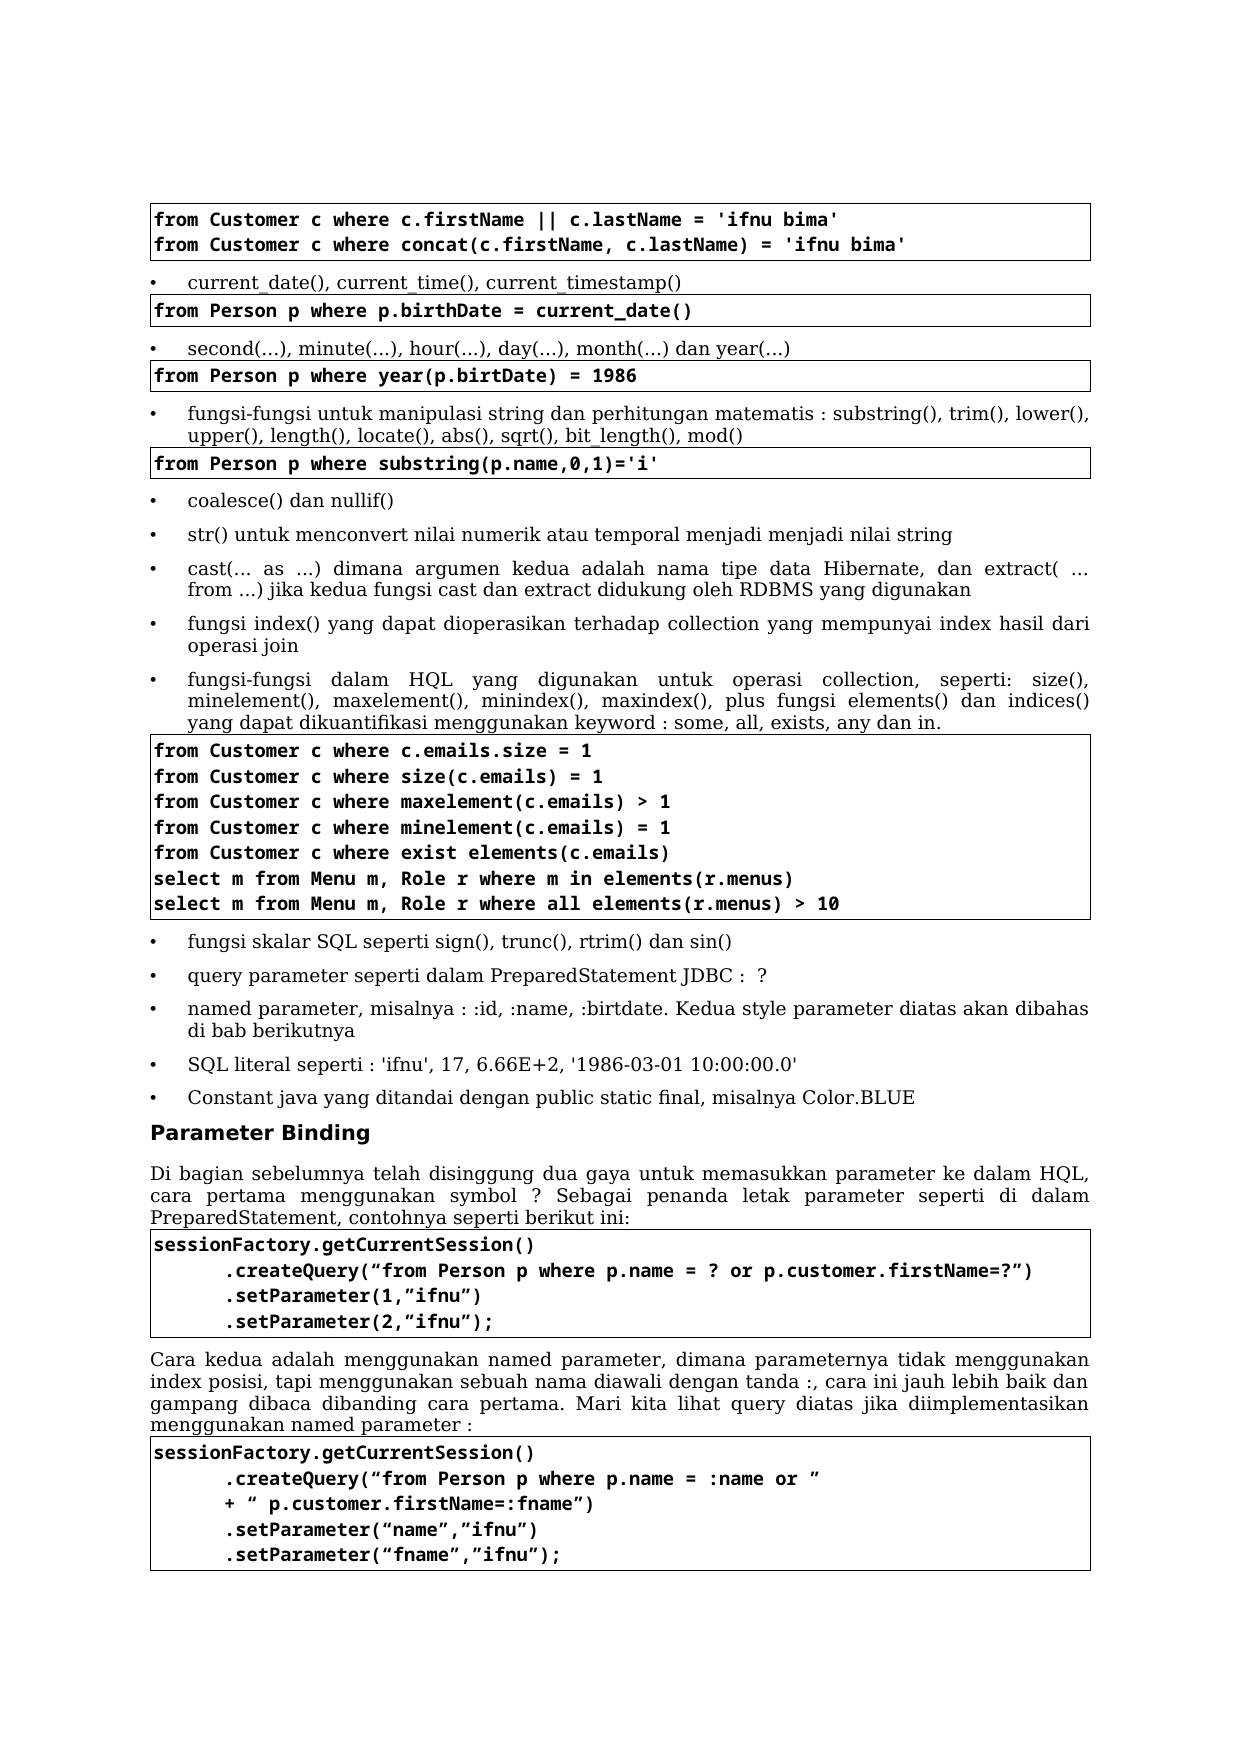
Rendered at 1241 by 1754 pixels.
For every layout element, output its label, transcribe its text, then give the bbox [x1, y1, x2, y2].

text from Customer c where maxelement(c.emails) > 1 [151, 785, 1090, 811]
text .createQuery(“from Person p where p.name = ? or p.customer.firstName=?”) [151, 1254, 1090, 1280]
text select m from Menu m, Role r where m in elements(r.menus) [151, 862, 1090, 887]
list Constant java yang ditandai dengan public static final, misalnya Color.BLUE [150, 1087, 1091, 1109]
text .setParameter(“fname”,”ifnu”); [151, 1538, 1090, 1570]
text Di bagian sebelumnya telah disinggung dua gaya untuk memasukkan parameter ke dalam HQL, cara pertama menggunakan symbol ? Sebagai penanda letak parameter seperti di dalam PreparedStatement, contohnya seperti berikut ini: [150, 1163, 1091, 1229]
text from Customer c where size(c.emails) = 1 [151, 760, 1090, 785]
text from Customer c where c.emails.size = 1 [151, 735, 1090, 760]
list named parameter, misalnya : :id, :name, :birtdate. Kedua style parameter diatas akan dibahas di bab berikutnya [150, 998, 1091, 1042]
list fungsi skalar SQL seperti sign(), trunc(), rtrim() dan sin() [150, 931, 1091, 953]
text from Customer c where c.firstName || c.lastName = 'ifnu bima' [151, 204, 1090, 229]
subtitle Parameter Binding [150, 1121, 1091, 1145]
list coalesce() dan nullif() [150, 490, 1091, 512]
text from Person p where p.birthDate = current_date() [151, 295, 1090, 326]
text .setParameter(“name”,”ifnu”) [151, 1513, 1090, 1538]
list fungsi-fungsi untuk manipulasi string dan perhitungan matematis : substring(), trim(), lower(), upper(), length(), locate(), abs(), sqrt(), bit_length(), mod() [150, 403, 1091, 447]
text from Customer c where exist elements(c.emails) [151, 836, 1090, 862]
text .setParameter(2,”ifnu”); [151, 1305, 1090, 1337]
text + “ p.customer.firstName=:fname”) [151, 1487, 1090, 1513]
text .createQuery(“from Person p where p.name = :name or ” [151, 1462, 1090, 1487]
text from Person p where year(p.birtDate) = 1986 [151, 361, 1090, 391]
text .setParameter(1,”ifnu”) [151, 1280, 1090, 1305]
list second(...), minute(...), hour(...), day(...), month(...) dan year(...) [150, 338, 1091, 359]
list fungsi index() yang dapat dioperasikan terhadap collection yang mempunyai index hasil dari operasi join [150, 613, 1091, 657]
text from Person p where substring(p.name,0,1)='i' [151, 448, 1090, 478]
text sessionFactory.getCurrentSession() [151, 1437, 1090, 1462]
text select m from Menu m, Role r where all elements(r.menus) > 10 [151, 887, 1090, 919]
text Cara kedua adalah menggunakan named parameter, dimana parameternya tidak menggunakan index posisi, tapi menggunakan sebuah nama diawali dengan tanda :, cara ini jauh lebih baik dan gampang dibaca dibanding cara pertama. Mari kita lihat query diatas jika diimplementasikan menggunakan named parameter : [150, 1349, 1091, 1436]
text sessionFactory.getCurrentSession() [151, 1230, 1090, 1254]
list current_date(), current_time(), current_timestamp() [150, 272, 1091, 294]
list fungsi-fungsi dalam HQL yang digunakan untuk operasi collection, seperti: size(), minelement(), maxelement(), minindex(), maxindex(), plus fungsi elements() dan indices() yang dapat dikuantifikasi menggunakan keyword : some, all, exists, any dan in. [150, 669, 1091, 734]
list cast(... as ...) dimana argumen kedua adalah nama tipe data Hibernate, dan extract( ... from ...) jika kedua fungsi cast dan extract didukung oleh RDBMS yang digunakan [150, 558, 1091, 601]
list SQL literal seperti : 'ifnu', 17, 6.66E+2, '1986-03-01 10:00:00.0' [150, 1054, 1091, 1076]
text from Customer c where concat(c.firstName, c.lastName) = 'ifnu bima' [151, 229, 1090, 260]
text from Customer c where minelement(c.emails) = 1 [151, 811, 1090, 836]
list query parameter seperti dalam PreparedStatement JDBC : ? [150, 964, 1091, 986]
list str() untuk menconvert nilai numerik atau temporal menjadi menjadi nilai string [150, 524, 1091, 546]
